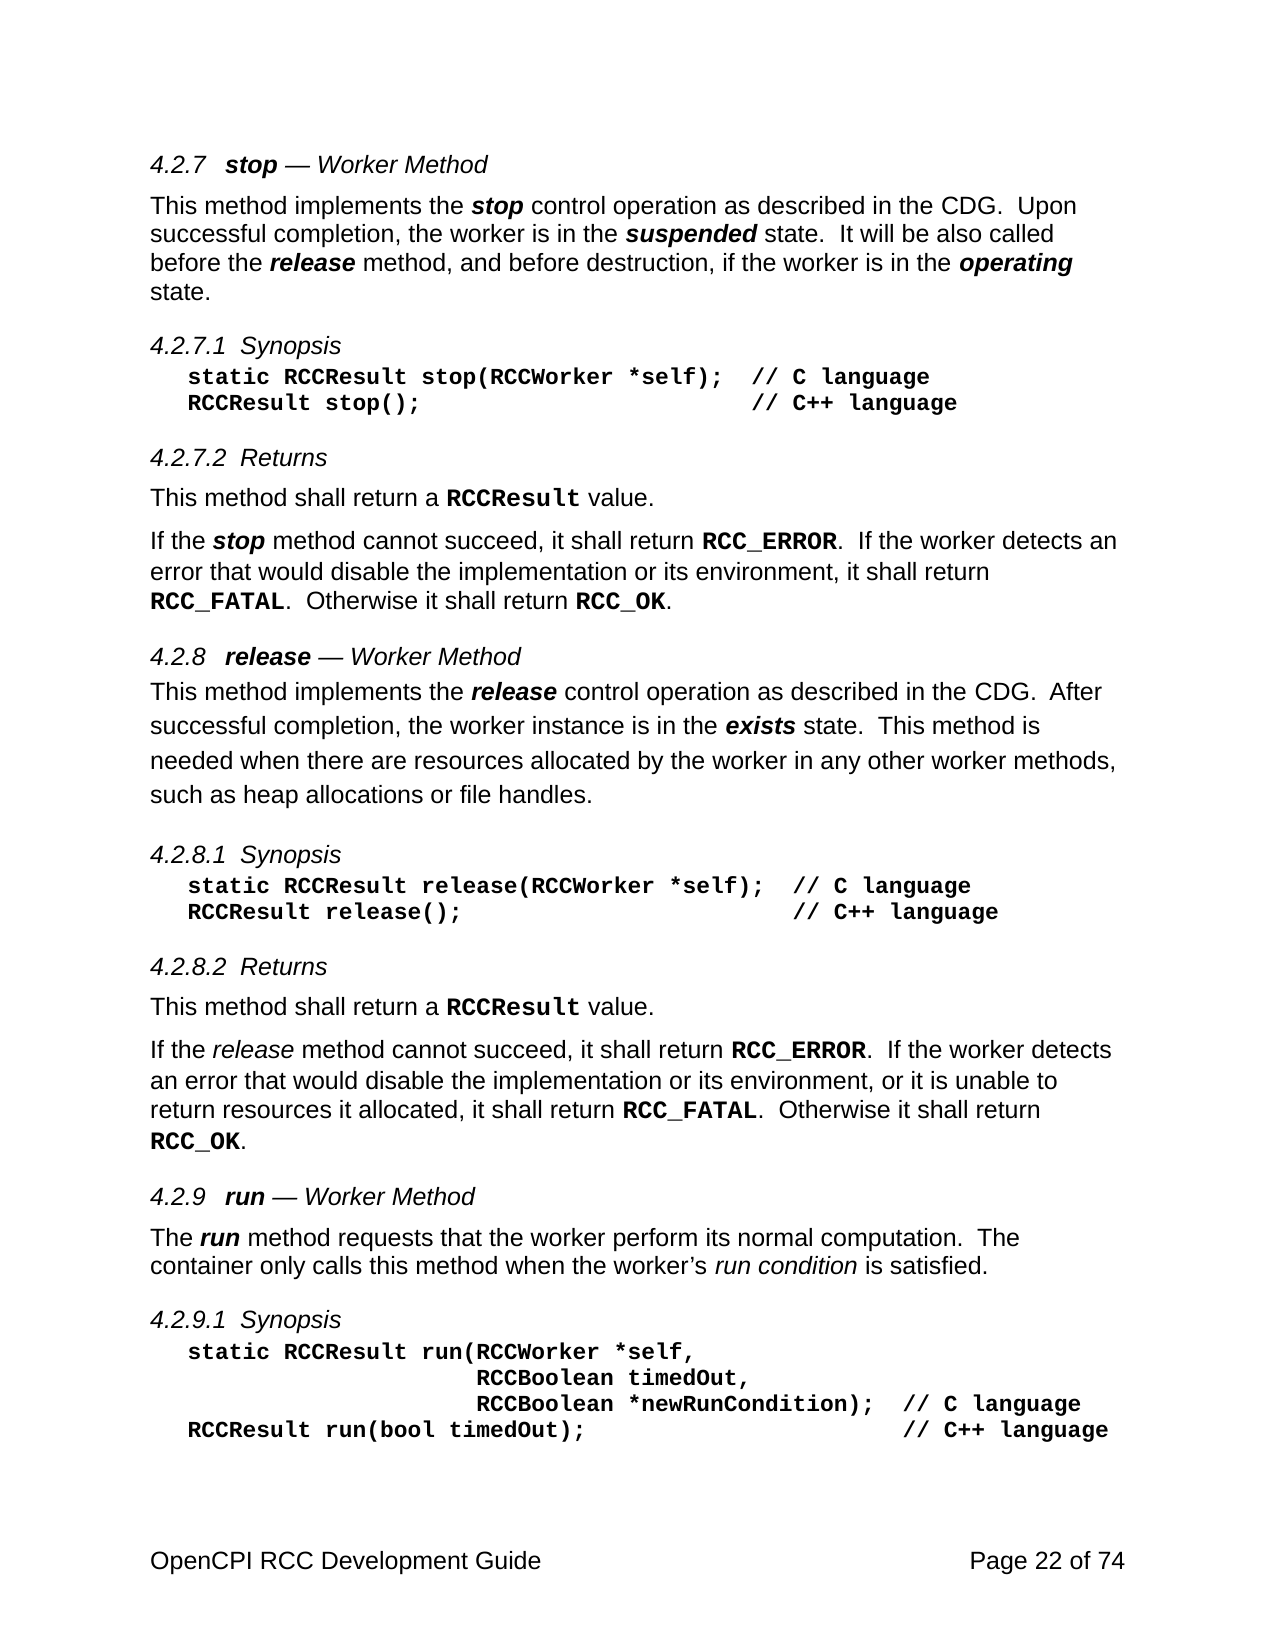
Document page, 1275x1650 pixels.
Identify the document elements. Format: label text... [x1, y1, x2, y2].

text This method implements the release control operation as described in the CDG. After successful completion, the worker instance is in the exists state. This method is needed when there are resources allocated by the worker in any other worker methods, such as heap allocations or file handles. [150, 677, 1125, 809]
text This method shall return a RCCResult value. [150, 992, 1125, 1023]
text static RCCResult stop(RCCWorker *self); // C language RCCResult stop(); // C++ language [187, 366, 1125, 418]
text This method implements the stop control operation as described in the CDG. Upon successful completion, the worker is in the suspended state. It will be also called before the release method, and before destruction, if the worker is in the operating state. [150, 191, 1125, 306]
text If the stop method cannot succeed, it shall return RCC_ERROR. If the worker detects an error that would disable the implementation or its environment, it shall return RCC_FATAL. Otherwise it shall return RCC_OK. [150, 526, 1125, 617]
subtitle Synopsis [150, 1305, 1125, 1334]
subtitle run — Worker Method [150, 1182, 1125, 1211]
text static RCCResult run(RCCWorker *self, RCCBoolean timedOut, RCCBoolean *newRunCondition); // C language RCCResult run(bool timedOut); // C++ language [187, 1340, 1125, 1444]
subtitle Synopsis [150, 331, 1125, 359]
text The run method requests that the worker perform its normal computation. The container only calls this method when the worker’s run condition is satisfied. [150, 1223, 1125, 1280]
text If the release method cannot succeed, it shall return RCC_ERROR. If the worker detects an error that would disable the implementation or its environment, or it is unable to return resources it allocated, it shall return RCC_FATAL. Otherwise it shall return RCC_OK. [150, 1035, 1125, 1157]
text static RCCResult release(RCCWorker *self); // C language RCCResult release(); // C++ language [187, 875, 1125, 927]
subtitle Returns [150, 952, 1125, 980]
subtitle Returns [150, 443, 1125, 471]
subtitle Synopsis [150, 840, 1125, 868]
text This method shall return a RCCResult value. [150, 483, 1125, 514]
subtitle stop — Worker Method [150, 150, 1125, 179]
subtitle release — Worker Method [150, 642, 1125, 671]
